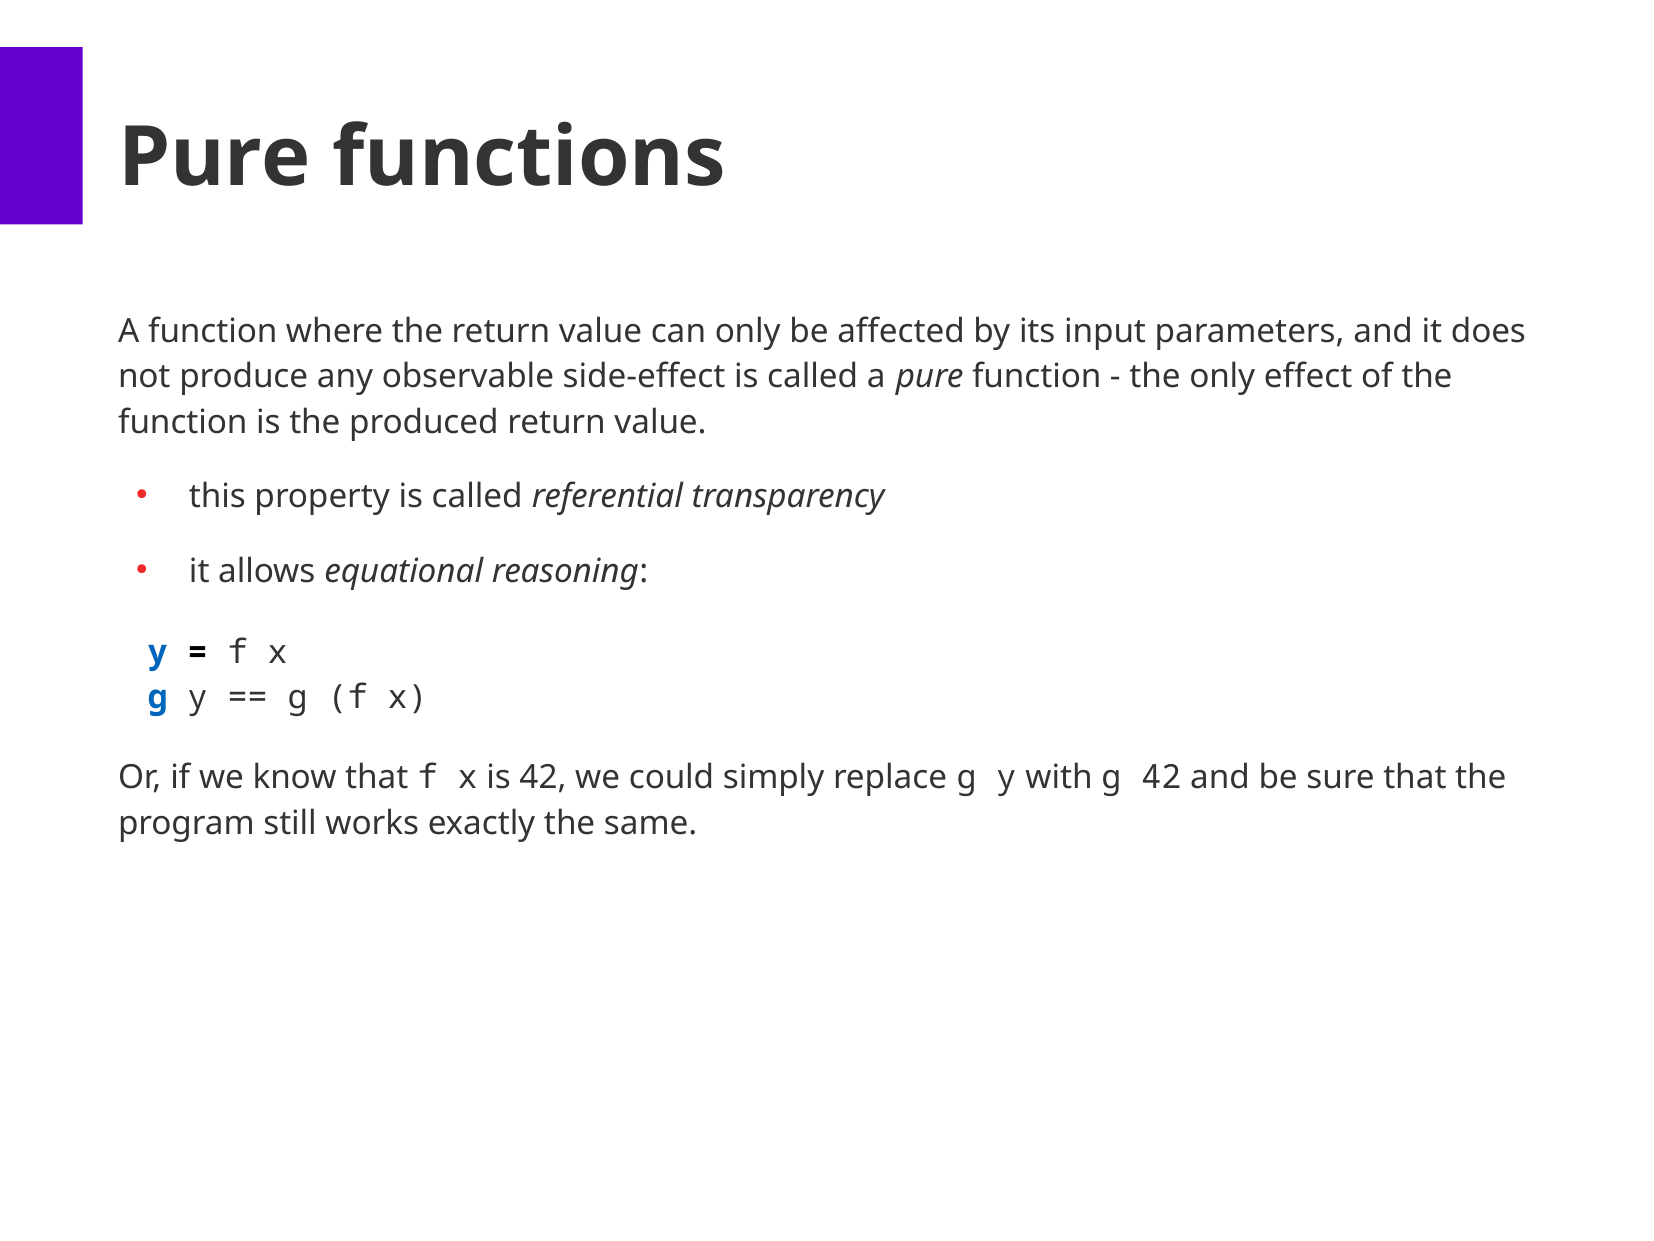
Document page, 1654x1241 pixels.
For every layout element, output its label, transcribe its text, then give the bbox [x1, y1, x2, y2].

list A function where the return value can only be affected by its input parameters, and it does not produce any observable side-effect is called a pure function - the only effect of the function is the produced return value. this property is called referential transparency it allows equational reasoning: y = f x g y == g (f x) Or, if we know that f x is 42, we could simply replace g y with g 42 and be sure that the program still works exactly the same. [118, 307, 1536, 1074]
title Pure functions [118, 49, 1571, 257]
